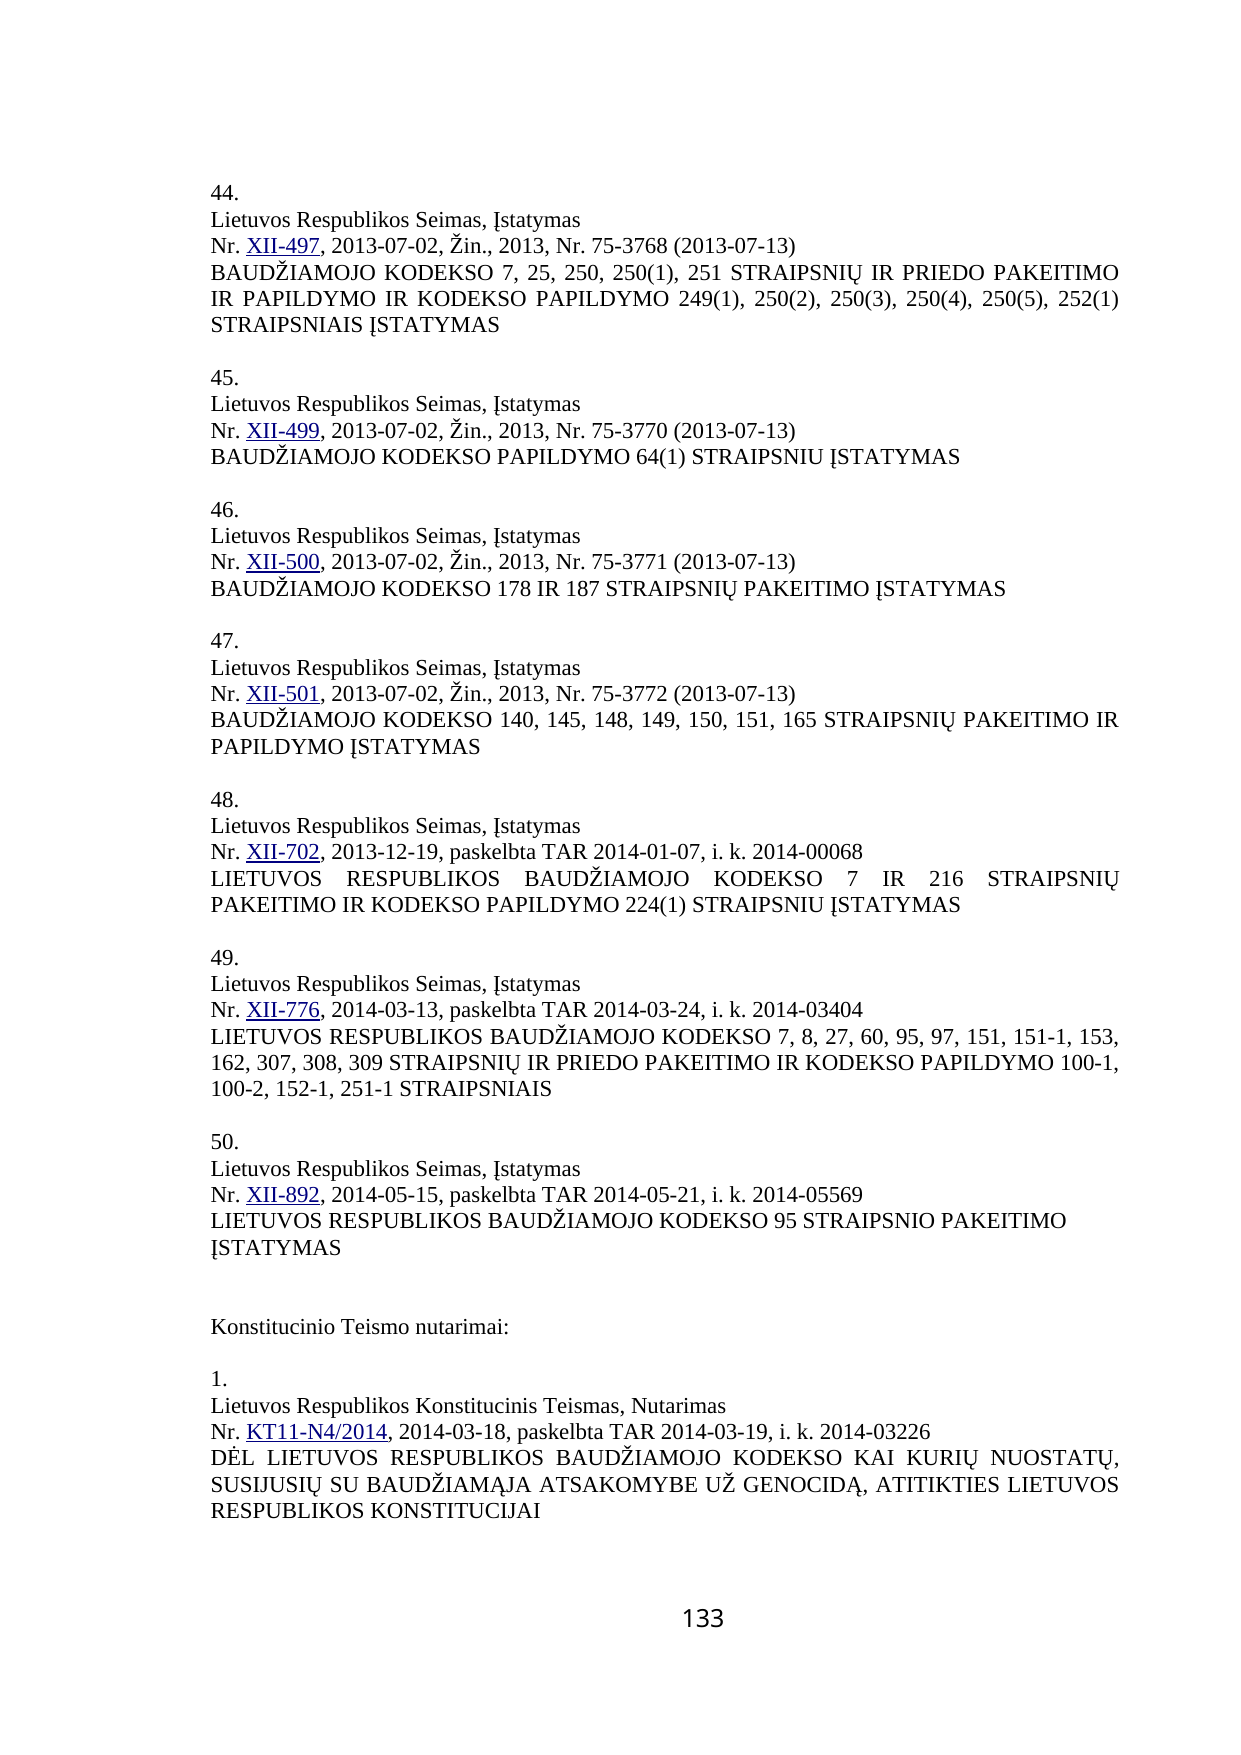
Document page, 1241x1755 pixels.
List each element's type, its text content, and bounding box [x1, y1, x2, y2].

text BAUDŽIAMOJO KODEKSO 178 IR 187 STRAIPSNIŲ PAKEITIMO ĮSTATYMAS [210, 575, 1120, 601]
text 46. [210, 496, 1120, 522]
text Nr. XII-497, 2013-07-02, Žin., 2013, Nr. 75-3768 (2013-07-13) [210, 232, 1120, 258]
text BAUDŽIAMOJO KODEKSO 7, 25, 250, 250(1), 251 STRAIPSNIŲ IR PRIEDO PAKEITIMO IR PAPILDYMO IR KODEKSO PAPILDYMO 249(1), 250(2), 250(3), 250(4), 250(5), 252(1) STRAIPSNIAIS ĮSTATYMAS [210, 258, 1120, 338]
text Lietuvos Respublikos Seimas, Įstatymas [210, 522, 1120, 548]
text BAUDŽIAMOJO KODEKSO 140, 145, 148, 149, 150, 151, 165 STRAIPSNIŲ PAKEITIMO IR PAPILDYMO ĮSTATYMAS [210, 707, 1120, 759]
text Nr. KT11-N4/2014, 2014-03-18, paskelbta TAR 2014-03-19, i. k. 2014-03226 [210, 1418, 1120, 1444]
text Nr. XII-501, 2013-07-02, Žin., 2013, Nr. 75-3772 (2013-07-13) [210, 680, 1120, 707]
text Nr. XII-776, 2014-03-13, paskelbta TAR 2014-03-24, i. k. 2014-03404 [210, 996, 1120, 1023]
text Nr. XII-702, 2013-12-19, paskelbta TAR 2014-01-07, i. k. 2014-00068 [210, 838, 1120, 865]
text BAUDŽIAMOJO KODEKSO PAPILDYMO 64(1) STRAIPSNIU ĮSTATYMAS [210, 443, 1120, 469]
text Lietuvos Respublikos Seimas, Įstatymas [210, 970, 1120, 996]
text Lietuvos Respublikos Seimas, Įstatymas [210, 1154, 1120, 1181]
text Nr. XII-499, 2013-07-02, Žin., 2013, Nr. 75-3770 (2013-07-13) [210, 417, 1120, 443]
text 44. [210, 179, 1120, 206]
text LIETUVOS RESPUBLIKOS BAUDŽIAMOJO KODEKSO 7, 8, 27, 60, 95, 97, 151, 151-1, 153, 162, 307, 308, 309 STRAIPSNIŲ IR PRIEDO PAKEITIMO IR KODEKSO PAPILDYMO 100-1, 100-2, 152-1, 251-1 STRAIPSNIAIS [210, 1023, 1120, 1102]
text Lietuvos Respublikos Seimas, Įstatymas [210, 654, 1120, 680]
text 47. [210, 627, 1120, 654]
text Konstitucinio Teismo nutarimai: [210, 1313, 1120, 1339]
text Lietuvos Respublikos Seimas, Įstatymas [210, 390, 1120, 417]
text LIETUVOS RESPUBLIKOS BAUDŽIAMOJO KODEKSO 7 IR 216 STRAIPSNIŲ PAKEITIMO IR KODEKSO PAPILDYMO 224(1) STRAIPSNIU ĮSTATYMAS [210, 865, 1120, 917]
text Nr. XII-500, 2013-07-02, Žin., 2013, Nr. 75-3771 (2013-07-13) [210, 548, 1120, 575]
text Lietuvos Respublikos Seimas, Įstatymas [210, 812, 1120, 838]
text 48. [210, 786, 1120, 812]
text Nr. XII-892, 2014-05-15, paskelbta TAR 2014-05-21, i. k. 2014-05569 [210, 1181, 1120, 1207]
text 50. [210, 1128, 1120, 1154]
text DĖL LIETUVOS RESPUBLIKOS BAUDŽIAMOJO KODEKSO KAI KURIŲ NUOSTATŲ, SUSIJUSIŲ SU BAUDŽIAMĄJA ATSAKOMYBE UŽ GENOCIDĄ, ATITIKTIES LIETUVOS RESPUBLIKOS KONSTITUCIJAI [210, 1444, 1120, 1523]
text Lietuvos Respublikos Konstitucinis Teismas, Nutarimas [210, 1392, 1120, 1418]
text 45. [210, 364, 1120, 390]
text 49. [210, 944, 1120, 970]
text Lietuvos Respublikos Seimas, Įstatymas [210, 206, 1120, 232]
text LIETUVOS RESPUBLIKOS BAUDŽIAMOJO KODEKSO 95 STRAIPSNIO PAKEITIMO ĮSTATYMAS [210, 1207, 1120, 1260]
text 1. [210, 1365, 1120, 1392]
